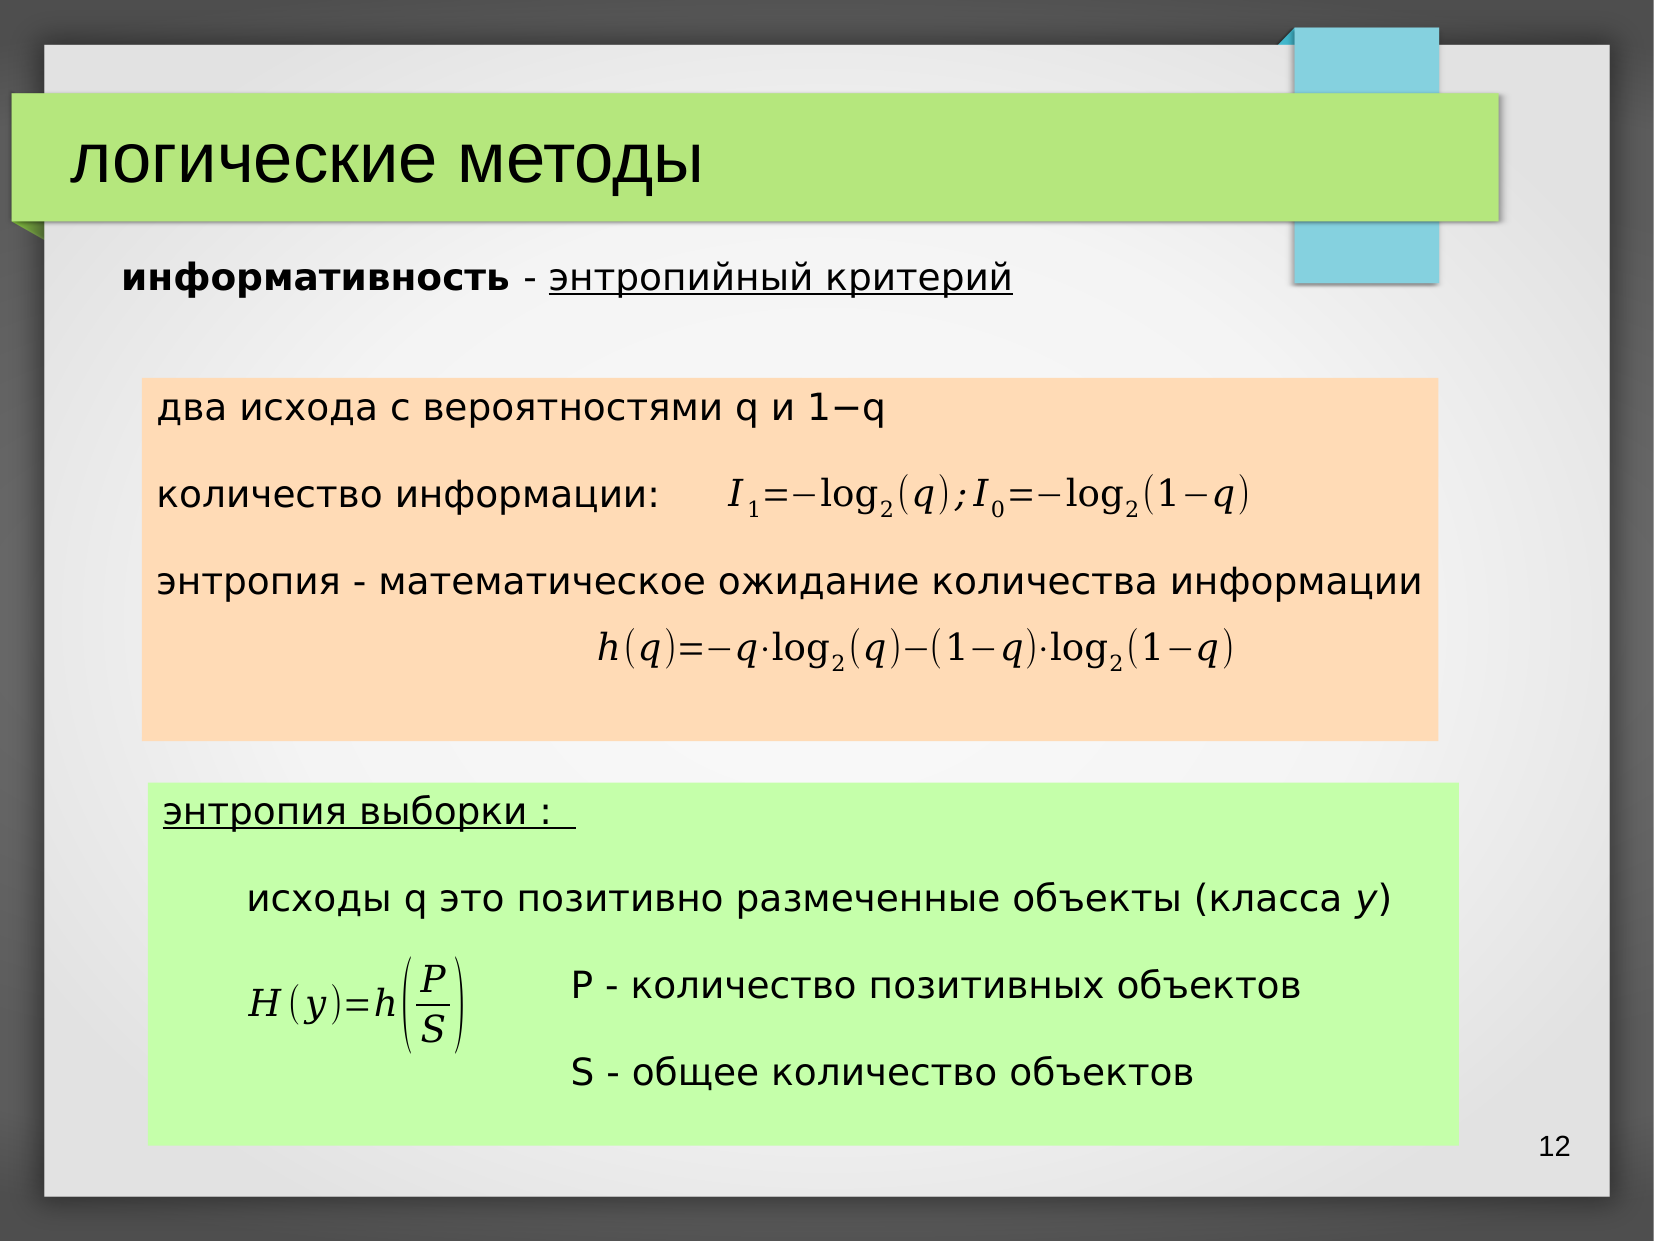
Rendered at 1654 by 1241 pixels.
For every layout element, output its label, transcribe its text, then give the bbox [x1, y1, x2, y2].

title логические методы [70, 118, 1205, 199]
chart [240, 953, 473, 1057]
chart [590, 625, 1241, 676]
text_box два исхода с вероятностями q и 1−q количество информации: энтропия - математическое ожидание количества информации [141, 377, 1439, 742]
picture [0, 0, 1654, 1241]
chart [720, 472, 1257, 523]
text_box информативность - энтропийный критерий [106, 248, 1292, 309]
text_box энтропия выборки : исходы q это позитивно размеченные объекты (класса y) P - количество позитивных объектов S - общее количество объектов [147, 782, 1459, 1146]
